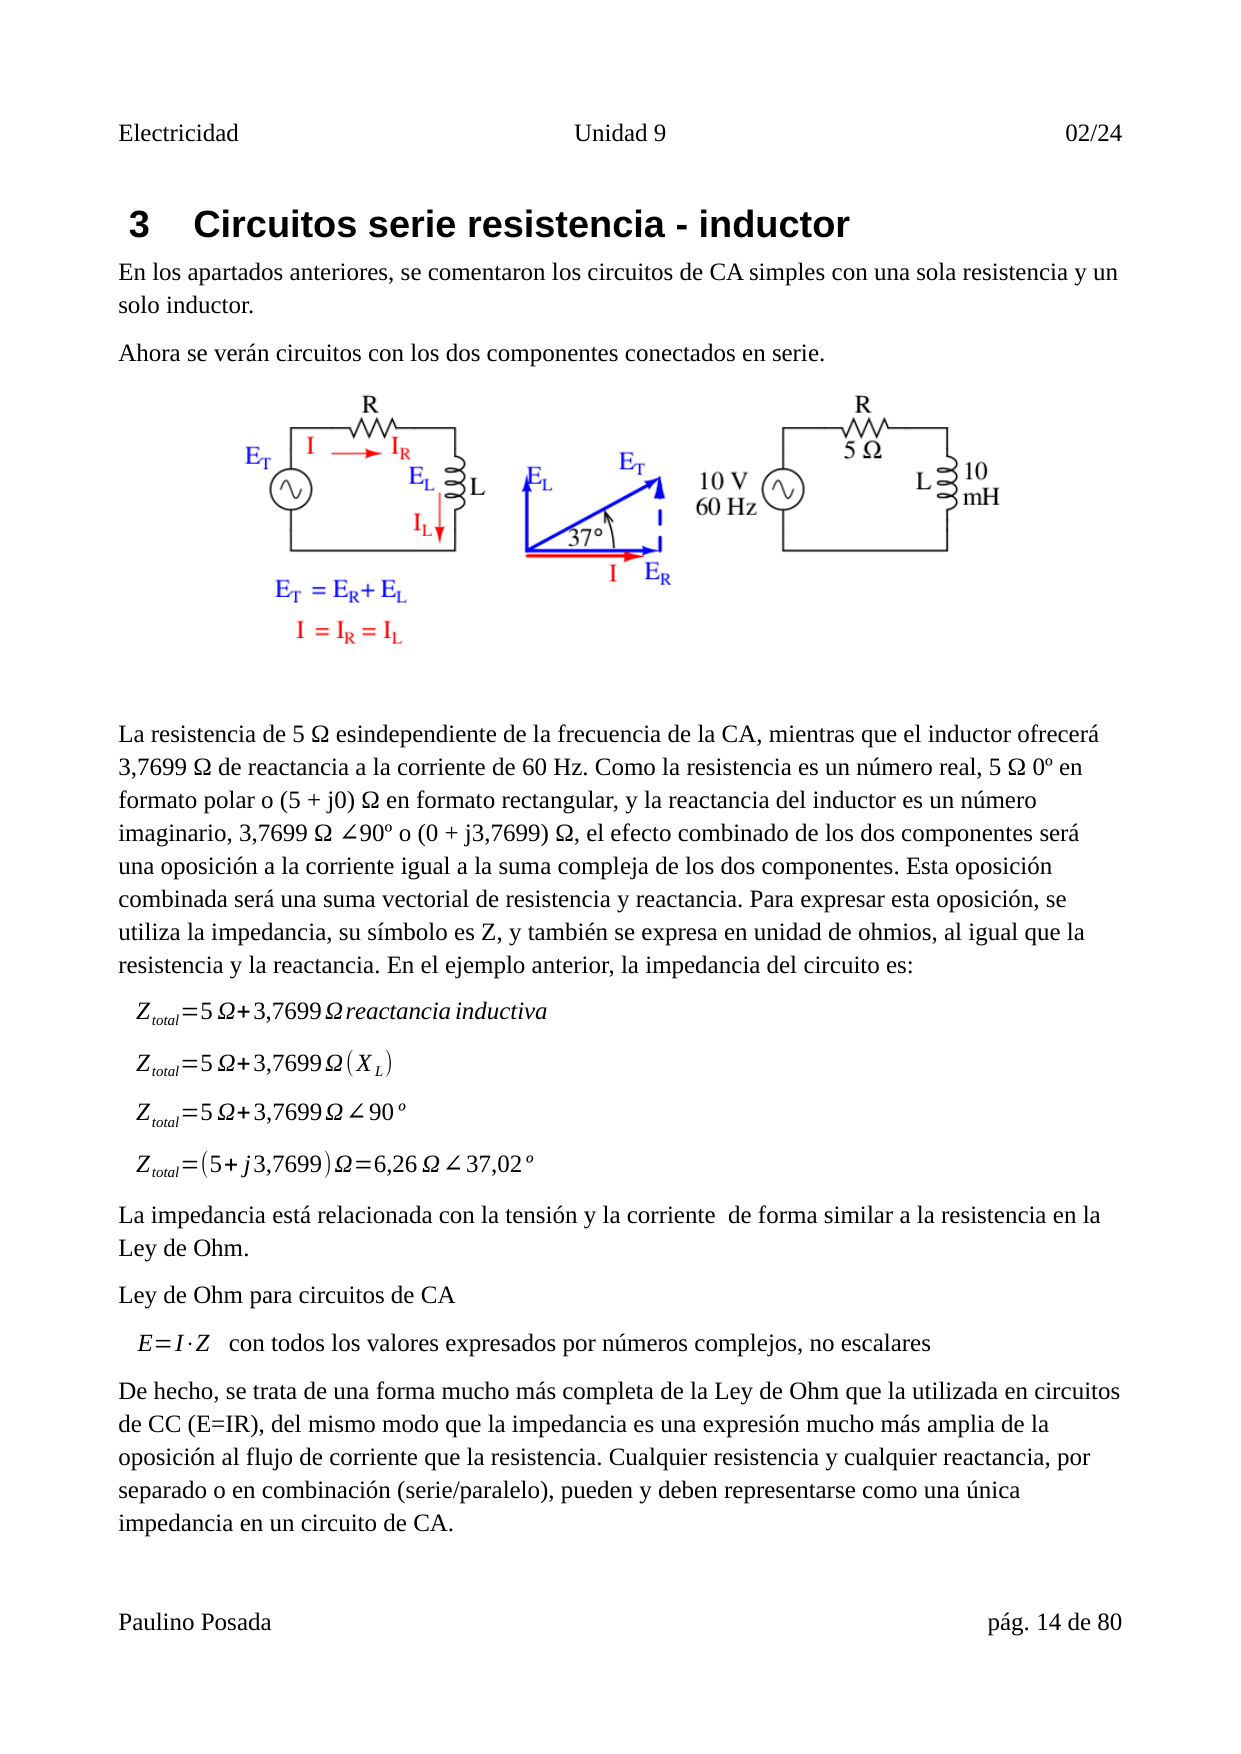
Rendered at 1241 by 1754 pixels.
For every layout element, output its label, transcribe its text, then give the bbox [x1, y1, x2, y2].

picture [225, 385, 1015, 647]
text Ley de Ohm para circuitos de CA [118, 1281, 1122, 1309]
text De hecho, se trata de una forma mucho más completa de la Ley de Ohm que la utilizada en circuitos de CC (E=IR), del mismo modo que la impedancia es una expresión mucho más amplia de la oposición al flujo de corriente que la resistencia. Cualquier resistencia y cualquier reactancia, por separado o en combinación (serie/paralelo), pueden y deben representarse como una única impedancia en un circuito de CA. [118, 1376, 1122, 1537]
text La impedancia está relacionada con la tensión y la corriente de forma similar a la resistencia en la Ley de Ohm. [118, 1200, 1122, 1262]
text En los apartados anteriores, se comentaron los circuitos de CA simples con una sola resistencia y un solo inductor. [118, 257, 1122, 319]
text La resistencia de 5 Ω esindependiente de la frecuencia de la CA, mientras que el inductor ofrecerá 3,7699 Ω de reactancia a la corriente de 60 Hz. Como la resistencia es un número real, 5 Ω 0º en formato polar o (5 + j0) Ω en formato rectangular, y la reactancia del inductor es un número imaginario, 3,7699 Ω ∠90º o (0 + j3,7699) Ω, el efecto combinado de los dos componentes será una oposición a la corriente igual a la suma compleja de los dos componentes. Esta oposición combinada será una suma vectorial de resistencia y reactancia. Para expresar esta oposición, se utiliza la impedancia, su símbolo es Z, y también se expresa en unidad de ohmios, al igual que la resistencia y la reactancia. En el ejemplo anterior, la impedancia del circuito es: [118, 719, 1122, 979]
subtitle Circuitos serie resistencia - inductor [118, 201, 1122, 245]
text con todos los valores expresados por números complejos, no escalares [118, 1328, 1122, 1357]
text Ahora se verán circuitos con los dos componentes conectados en serie. [118, 338, 1122, 367]
